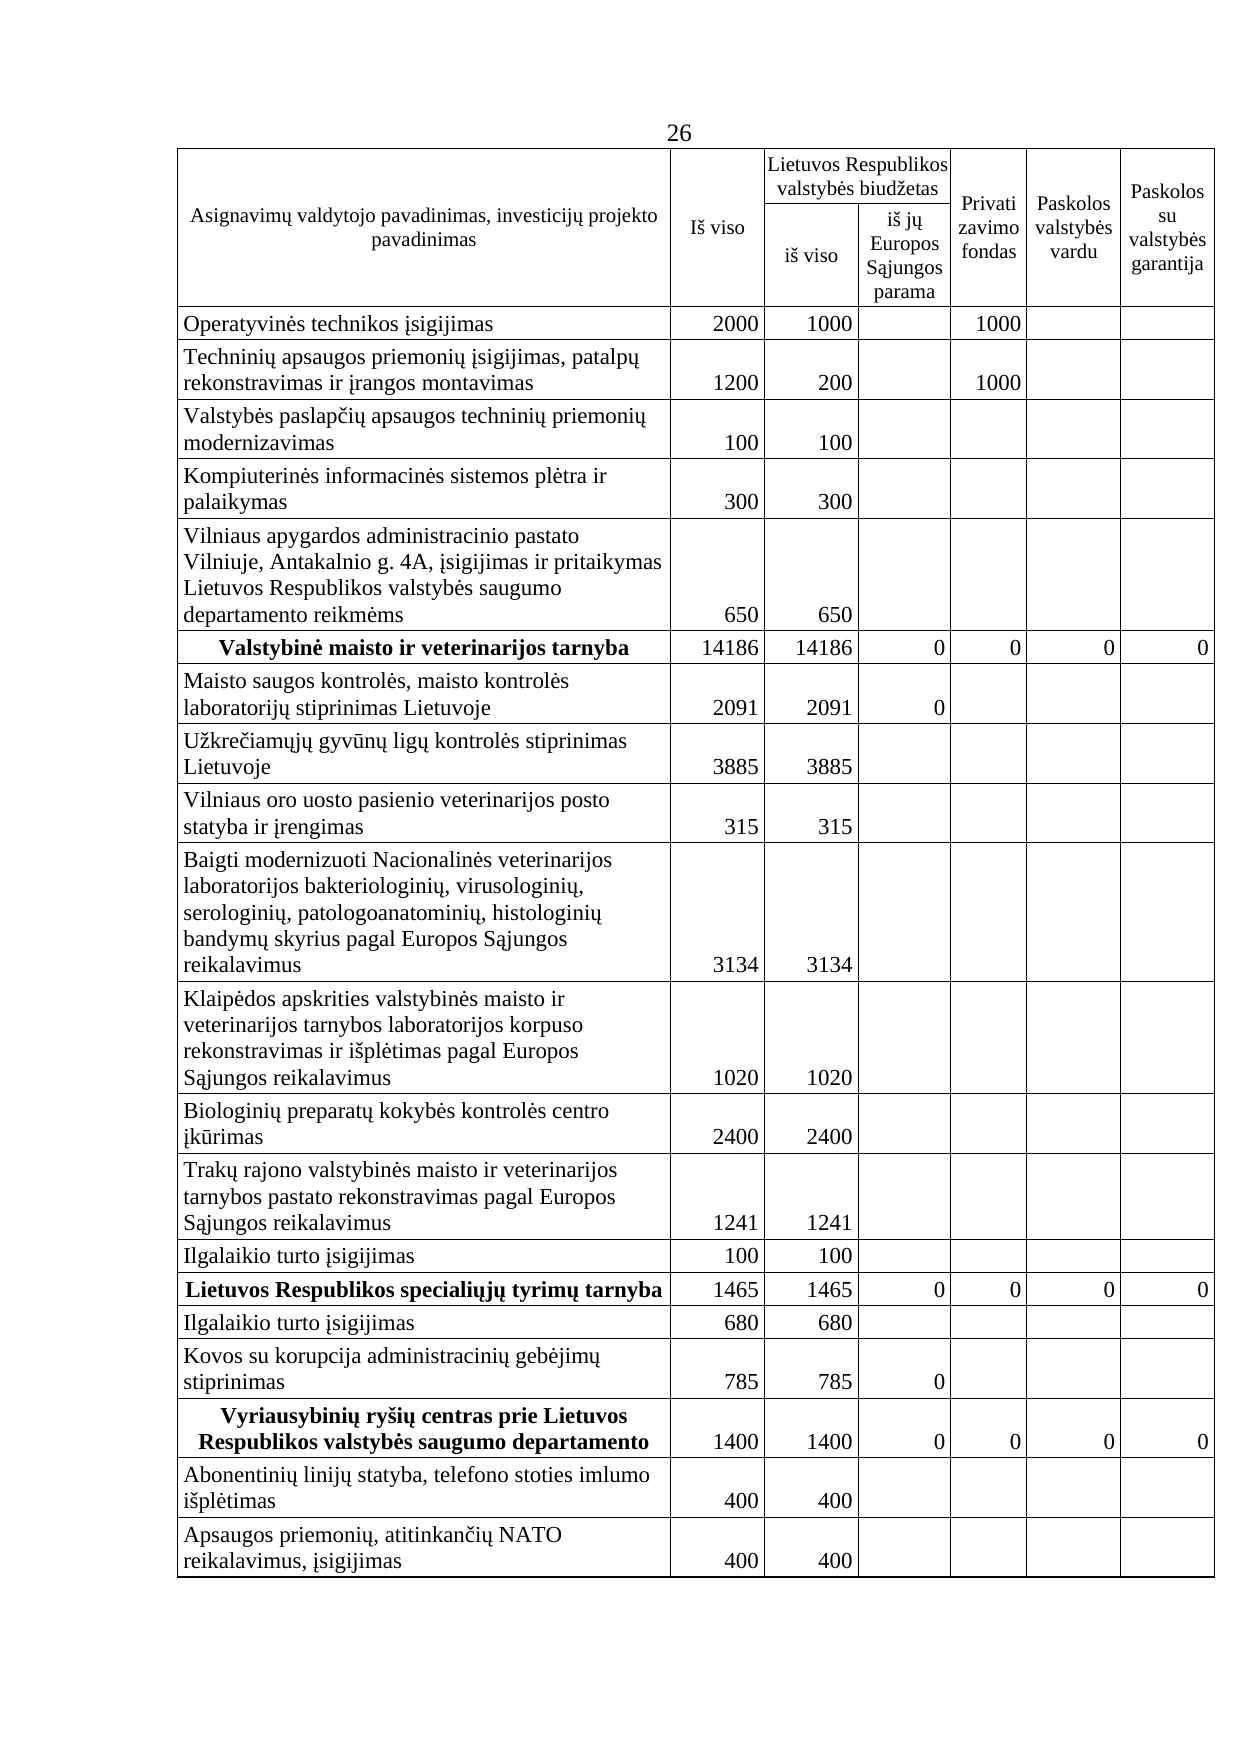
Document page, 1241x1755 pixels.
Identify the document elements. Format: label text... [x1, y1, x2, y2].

table_cell [951, 724, 1026, 782]
table_cell 0 [859, 1273, 950, 1305]
table_cell 0 [1027, 631, 1120, 663]
table_cell [951, 982, 1026, 1093]
table_cell 0 [951, 631, 1026, 663]
table_cell Užkrečiamųjų gyvūnų ligų kontrolės stiprinimas Lietuvoje [178, 724, 670, 782]
table_cell 1241 [671, 1154, 764, 1238]
table_cell 0 [859, 664, 950, 723]
table_cell [1027, 1154, 1120, 1238]
table_cell [1121, 340, 1214, 398]
table_cell [1027, 340, 1120, 398]
table_cell [859, 400, 950, 458]
table_cell 300 [671, 459, 764, 518]
table_cell 400 [671, 1458, 764, 1517]
table_cell 0 [1121, 1273, 1214, 1305]
table_cell [1121, 784, 1214, 842]
table_cell [859, 784, 950, 842]
table_cell 2400 [765, 1094, 858, 1152]
table_cell [1027, 982, 1120, 1093]
table_cell [859, 982, 950, 1093]
table_cell 3885 [671, 724, 764, 782]
table_cell Trakų rajono valstybinės maisto ir veterinarijos tarnybos pastato rekonstravimas pagal Europos Sąjungos reikalavimus [178, 1154, 670, 1238]
table_cell [859, 1518, 950, 1576]
table_cell 1400 [765, 1399, 858, 1457]
table_cell [859, 340, 950, 398]
table_cell Abonentinių linijų statyba, telefono stoties imlumo išplėtimas [178, 1458, 670, 1517]
table_cell [859, 519, 950, 630]
table_cell [1027, 1240, 1120, 1272]
table_cell [1121, 519, 1214, 630]
table_cell 14186 [671, 631, 764, 663]
table_cell 315 [765, 784, 858, 842]
table_cell Vyriausybinių ryšių centras prie Lietuvos Respublikos valstybės saugumo departamento [178, 1399, 670, 1457]
table_cell [859, 843, 950, 981]
table_cell [1121, 1458, 1214, 1517]
table_cell [859, 459, 950, 518]
table_cell 1000 [765, 307, 858, 339]
table_cell [1027, 307, 1120, 339]
table_cell 0 [951, 1399, 1026, 1457]
table_cell [951, 1154, 1026, 1238]
table_cell 100 [765, 1240, 858, 1272]
table_header Privatizavimo fondas [951, 149, 1026, 306]
table_cell Ilgalaikio turto įsigijimas [178, 1240, 670, 1272]
table_cell [859, 1458, 950, 1517]
table_cell Kompiuterinės informacinės sistemos plėtra ir palaikymas [178, 459, 670, 518]
table_cell [1121, 307, 1214, 339]
table_cell [1027, 1458, 1120, 1517]
table_cell 0 [859, 1399, 950, 1457]
table_cell [1027, 1339, 1120, 1398]
table_cell [951, 1518, 1026, 1576]
table_cell [951, 1339, 1026, 1398]
table_cell [1027, 459, 1120, 518]
table_cell [1121, 400, 1214, 458]
table_cell [1027, 400, 1120, 458]
table_cell [1027, 1518, 1120, 1576]
table_cell [1027, 843, 1120, 981]
table_cell Valstybinė maisto ir veterinarijos tarnyba [178, 631, 670, 663]
table_cell [859, 1240, 950, 1272]
table_cell [1121, 1240, 1214, 1272]
table_cell [1027, 784, 1120, 842]
table_cell [951, 1458, 1026, 1517]
table_cell [859, 307, 950, 339]
table_cell 3134 [765, 843, 858, 981]
table_cell 1241 [765, 1154, 858, 1238]
table_cell [859, 1306, 950, 1338]
table_header Paskolos valstybės vardu [1027, 149, 1120, 306]
table_cell [1121, 982, 1214, 1093]
table_cell 3134 [671, 843, 764, 981]
table_cell [1027, 724, 1120, 782]
table_cell Klaipėdos apskrities valstybinės maisto ir veterinarijos tarnybos laboratorijos korpuso rekonstravimas ir išplėtimas pagal Europos Sąjungos reikalavimus [178, 982, 670, 1093]
table_cell 1400 [671, 1399, 764, 1457]
table_cell [1121, 1306, 1214, 1338]
table_cell [951, 1094, 1026, 1152]
table_cell [1027, 519, 1120, 630]
table_cell 1000 [951, 307, 1026, 339]
table_cell 1465 [765, 1273, 858, 1305]
table_cell 315 [671, 784, 764, 842]
table_cell 1020 [765, 982, 858, 1093]
table_cell Apsaugos priemonių, atitinkančių NATO reikalavimus, įsigijimas [178, 1518, 670, 1576]
table_cell 14186 [765, 631, 858, 663]
table_cell 680 [671, 1306, 764, 1338]
table_cell 2400 [671, 1094, 764, 1152]
table_cell Biologinių preparatų kokybės kontrolės centro įkūrimas [178, 1094, 670, 1152]
table_cell Techninių apsaugos priemonių įsigijimas, patalpų rekonstravimas ir įrangos montavimas [178, 340, 670, 398]
table_cell 1000 [951, 340, 1026, 398]
table_cell 650 [765, 519, 858, 630]
table_cell 0 [859, 1339, 950, 1398]
table_cell [1121, 724, 1214, 782]
table_cell 200 [765, 340, 858, 398]
table_cell 400 [765, 1518, 858, 1576]
table_cell [951, 459, 1026, 518]
table_cell [951, 1306, 1026, 1338]
table_cell [859, 1094, 950, 1152]
table_cell iš jų Europos Sąjungos parama [859, 204, 950, 306]
table_cell [1027, 664, 1120, 723]
table_cell [1121, 1094, 1214, 1152]
table_header Iš viso [671, 149, 764, 306]
table_cell 2091 [671, 664, 764, 723]
table_cell 100 [671, 1240, 764, 1272]
table_cell 100 [671, 400, 764, 458]
table_cell [1121, 843, 1214, 981]
table_cell Baigti modernizuoti Nacionalinės veterinarijos laboratorijos bakteriologinių, virusologinių, serologinių, patologoanatominių, histologinių bandymų skyrius pagal Europos Sąjungos reikalavimus [178, 843, 670, 981]
table_cell 2000 [671, 307, 764, 339]
table_cell [859, 1154, 950, 1238]
table_cell Maisto saugos kontrolės, maisto kontrolės laboratorijų stiprinimas Lietuvoje [178, 664, 670, 723]
table_cell 0 [1121, 631, 1214, 663]
table_cell 0 [859, 631, 950, 663]
table_cell [951, 519, 1026, 630]
table_cell [1121, 1339, 1214, 1398]
table_cell Operatyvinės technikos įsigijimas [178, 307, 670, 339]
table_cell [951, 843, 1026, 981]
table_cell [1121, 1518, 1214, 1576]
table_cell [1121, 459, 1214, 518]
table_cell 1200 [671, 340, 764, 398]
table_cell [1121, 664, 1214, 723]
table_cell 0 [1027, 1273, 1120, 1305]
table_cell 0 [1027, 1399, 1120, 1457]
table_cell Vilniaus oro uosto pasienio veterinarijos posto statyba ir įrengimas [178, 784, 670, 842]
table_cell 1465 [671, 1273, 764, 1305]
table_cell 400 [765, 1458, 858, 1517]
table_header Lietuvos Respublikos valstybės biudžetas [765, 149, 950, 203]
table_cell Lietuvos Respublikos specialiųjų tyrimų tarnyba [178, 1273, 670, 1305]
table_cell 300 [765, 459, 858, 518]
table_cell [1027, 1094, 1120, 1152]
table_cell 785 [671, 1339, 764, 1398]
table_cell iš viso [765, 204, 858, 306]
table_cell 100 [765, 400, 858, 458]
table_cell [951, 784, 1026, 842]
table_cell 680 [765, 1306, 858, 1338]
table_cell [859, 724, 950, 782]
table_cell 0 [951, 1273, 1026, 1305]
table_cell 400 [671, 1518, 764, 1576]
table_cell 1020 [671, 982, 764, 1093]
table_cell 3885 [765, 724, 858, 782]
table_header Asignavimų valdytojo pavadinimas, investicijų projekto pavadinimas [178, 149, 670, 306]
table_cell Valstybės paslapčių apsaugos techninių priemonių modernizavimas [178, 400, 670, 458]
table_cell 0 [1121, 1399, 1214, 1457]
table_cell [951, 400, 1026, 458]
table_cell [951, 1240, 1026, 1272]
table_cell [951, 664, 1026, 723]
table_cell 2091 [765, 664, 858, 723]
table_cell Vilniaus apygardos administracinio pastato Vilniuje, Antakalnio g. 4A, įsigijimas ir pritaikymas Lietuvos Respublikos valstybės saugumo departamento reikmėms [178, 519, 670, 630]
table_cell 650 [671, 519, 764, 630]
table_header Paskolos su valstybės garantija [1121, 149, 1214, 306]
table_cell Ilgalaikio turto įsigijimas [178, 1306, 670, 1338]
table_cell [1027, 1306, 1120, 1338]
table_cell 785 [765, 1339, 858, 1398]
table_cell [1121, 1154, 1214, 1238]
table_cell Kovos su korupcija administracinių gebėjimų stiprinimas [178, 1339, 670, 1398]
